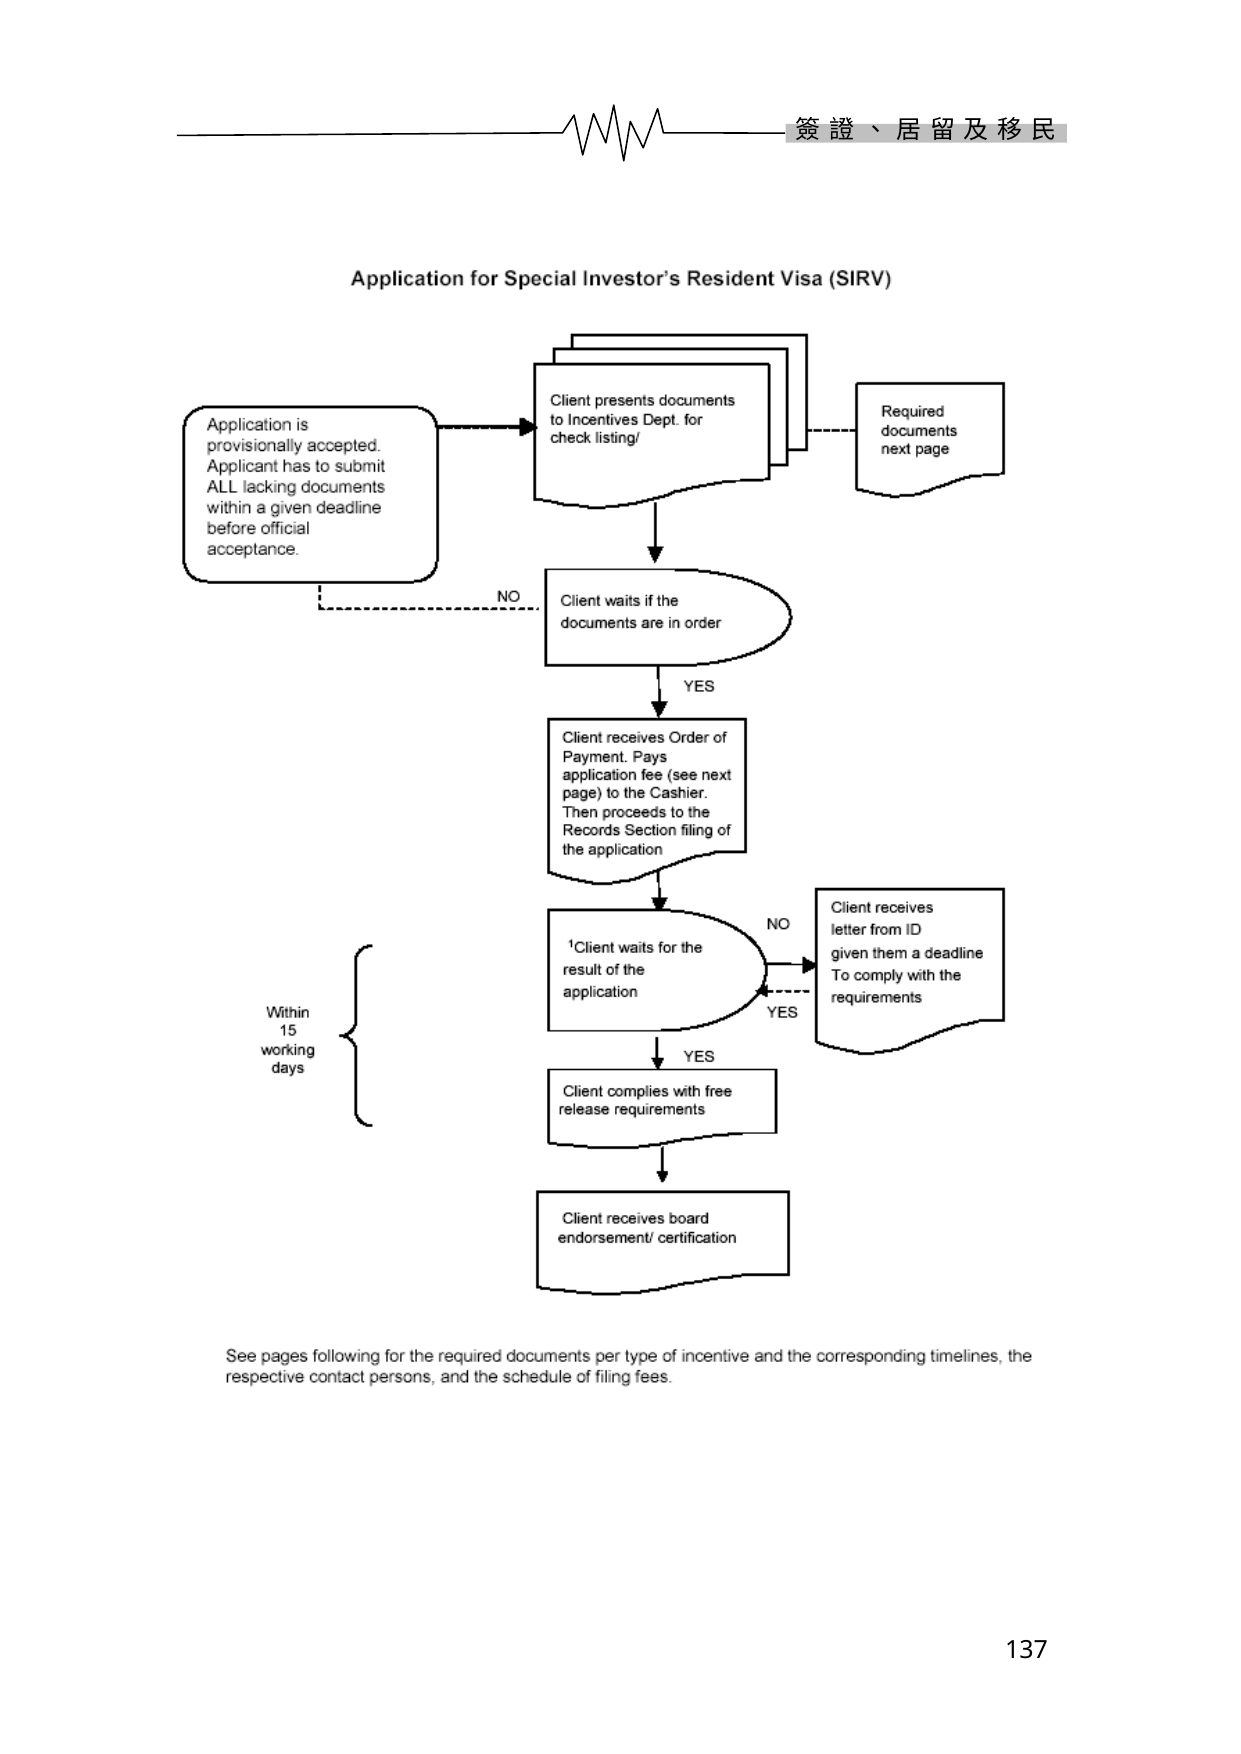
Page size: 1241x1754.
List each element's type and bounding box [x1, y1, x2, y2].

picture [177, 251, 1044, 1402]
